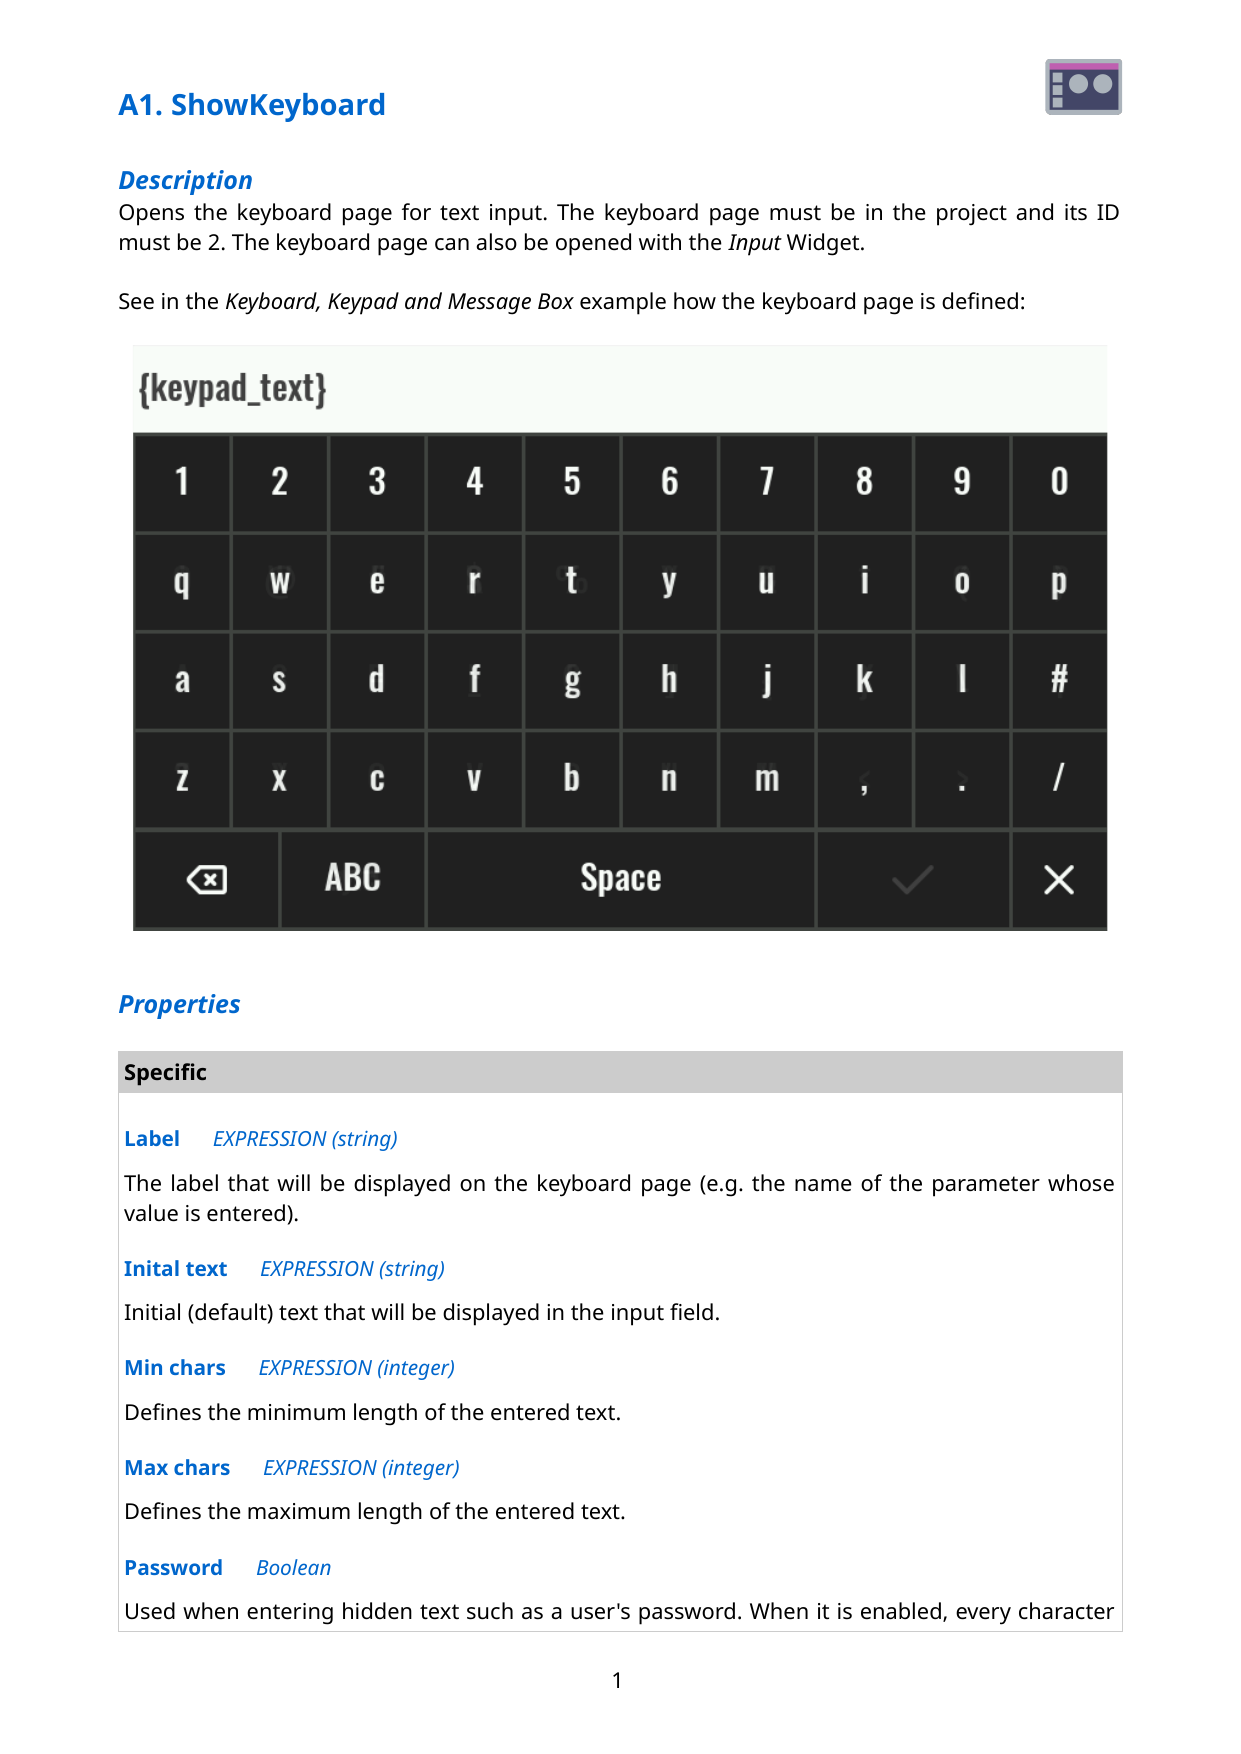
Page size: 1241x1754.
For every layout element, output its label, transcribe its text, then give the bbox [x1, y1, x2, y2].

subtitle Properties [118, 987, 1122, 1021]
picture [1045, 59, 1123, 115]
table_header Specific [119, 1052, 1122, 1092]
subtitle ShowKeyboard [118, 84, 1122, 124]
subtitle Description [118, 163, 1122, 197]
picture [132, 345, 1108, 931]
text See in the Keyboard, Keypad and Message Box example how the keyboard page is defined: [118, 286, 1122, 316]
table_cell Label EXPRESSION (string) The label that will be displayed on the keyboard page (e.g. the name of the parameter whose value is entered). Inital text EXPRESSION (string) Initial (default) text that will be displayed in the input field. Min chars EXPRESSION (integer) Defines the minimum length of the entered text. Max chars EXPRESSION (integer) Defines the maximum length of the entered text. Password Boolean Used when entering hidden text such as a user's password. When it is enabled, every character [119, 1093, 1122, 1631]
text Opens the keyboard page for text input. The keyboard page must be in the project and its ID must be 2. The keyboard page can also be opened with the Input Widget. [118, 197, 1122, 256]
